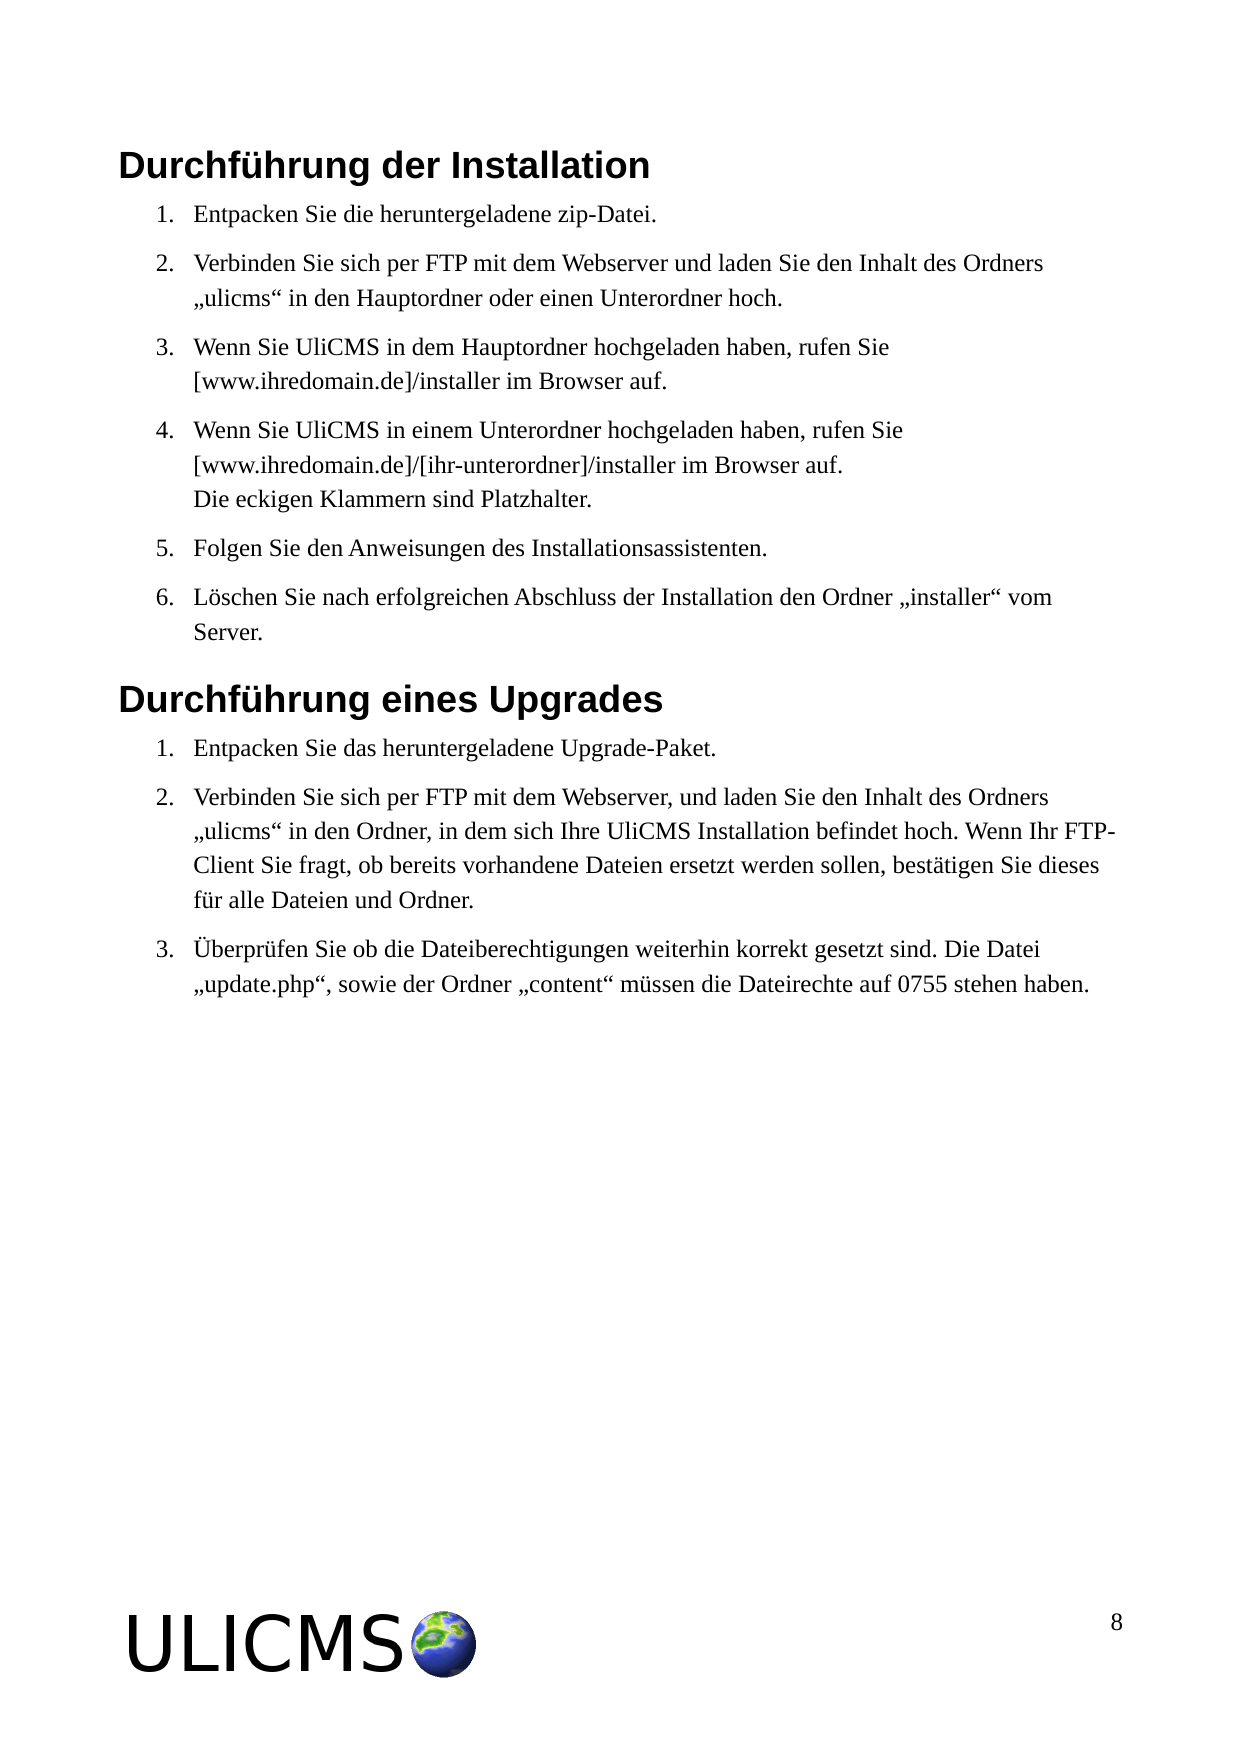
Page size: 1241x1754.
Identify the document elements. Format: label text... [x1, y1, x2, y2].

list Wenn Sie UliCMS in dem Hauptordner hochgeladen haben, rufen Sie [www.ihredomain.de]/installer im Browser auf. [156, 332, 1123, 395]
list Entpacken Sie das heruntergeladene Upgrade-Paket. [156, 733, 1123, 761]
list Überprüfen Sie ob die Dateiberechtigungen weiterhin korrekt gesetzt sind. Die Datei „update.php“, sowie der Ordner „content“ müssen die Dateirechte auf 0755 stehen haben. [156, 934, 1123, 997]
list Folgen Sie den Anweisungen des Installationsassistenten. [156, 533, 1123, 562]
list Entpacken Sie die heruntergeladene zip-Datei. [156, 199, 1123, 228]
picture [118, 1607, 479, 1681]
subtitle Durchführung der Installation [118, 143, 1123, 187]
list Löschen Sie nach erfolgreichen Abschluss der Installation den Ordner „installer“ vom Server. [156, 582, 1123, 646]
list Wenn Sie UliCMS in einem Unterordner hochgeladen haben, rufen Sie [www.ihredomain.de]/[ihr-unterordner]/installer im Browser auf. Die eckigen Klammern sind Platzhalter. [156, 415, 1123, 513]
list Verbinden Sie sich per FTP mit dem Webserver und laden Sie den Inhalt des Ordners „ulicms“ in den Hauptordner oder einen Unterordner hoch. [156, 248, 1123, 312]
list Verbinden Sie sich per FTP mit dem Webserver, und laden Sie den Inhalt des Ordners „ulicms“ in den Ordner, in dem sich Ihre UliCMS Installation befindet hoch. Wenn Ihr FTP-Client Sie fragt, ob bereits vorhandene Dateien ersetzt werden sollen, bestätigen Sie dieses für alle Dateien und Ordner. [156, 782, 1123, 914]
subtitle Durchführung eines Upgrades [118, 676, 1123, 720]
